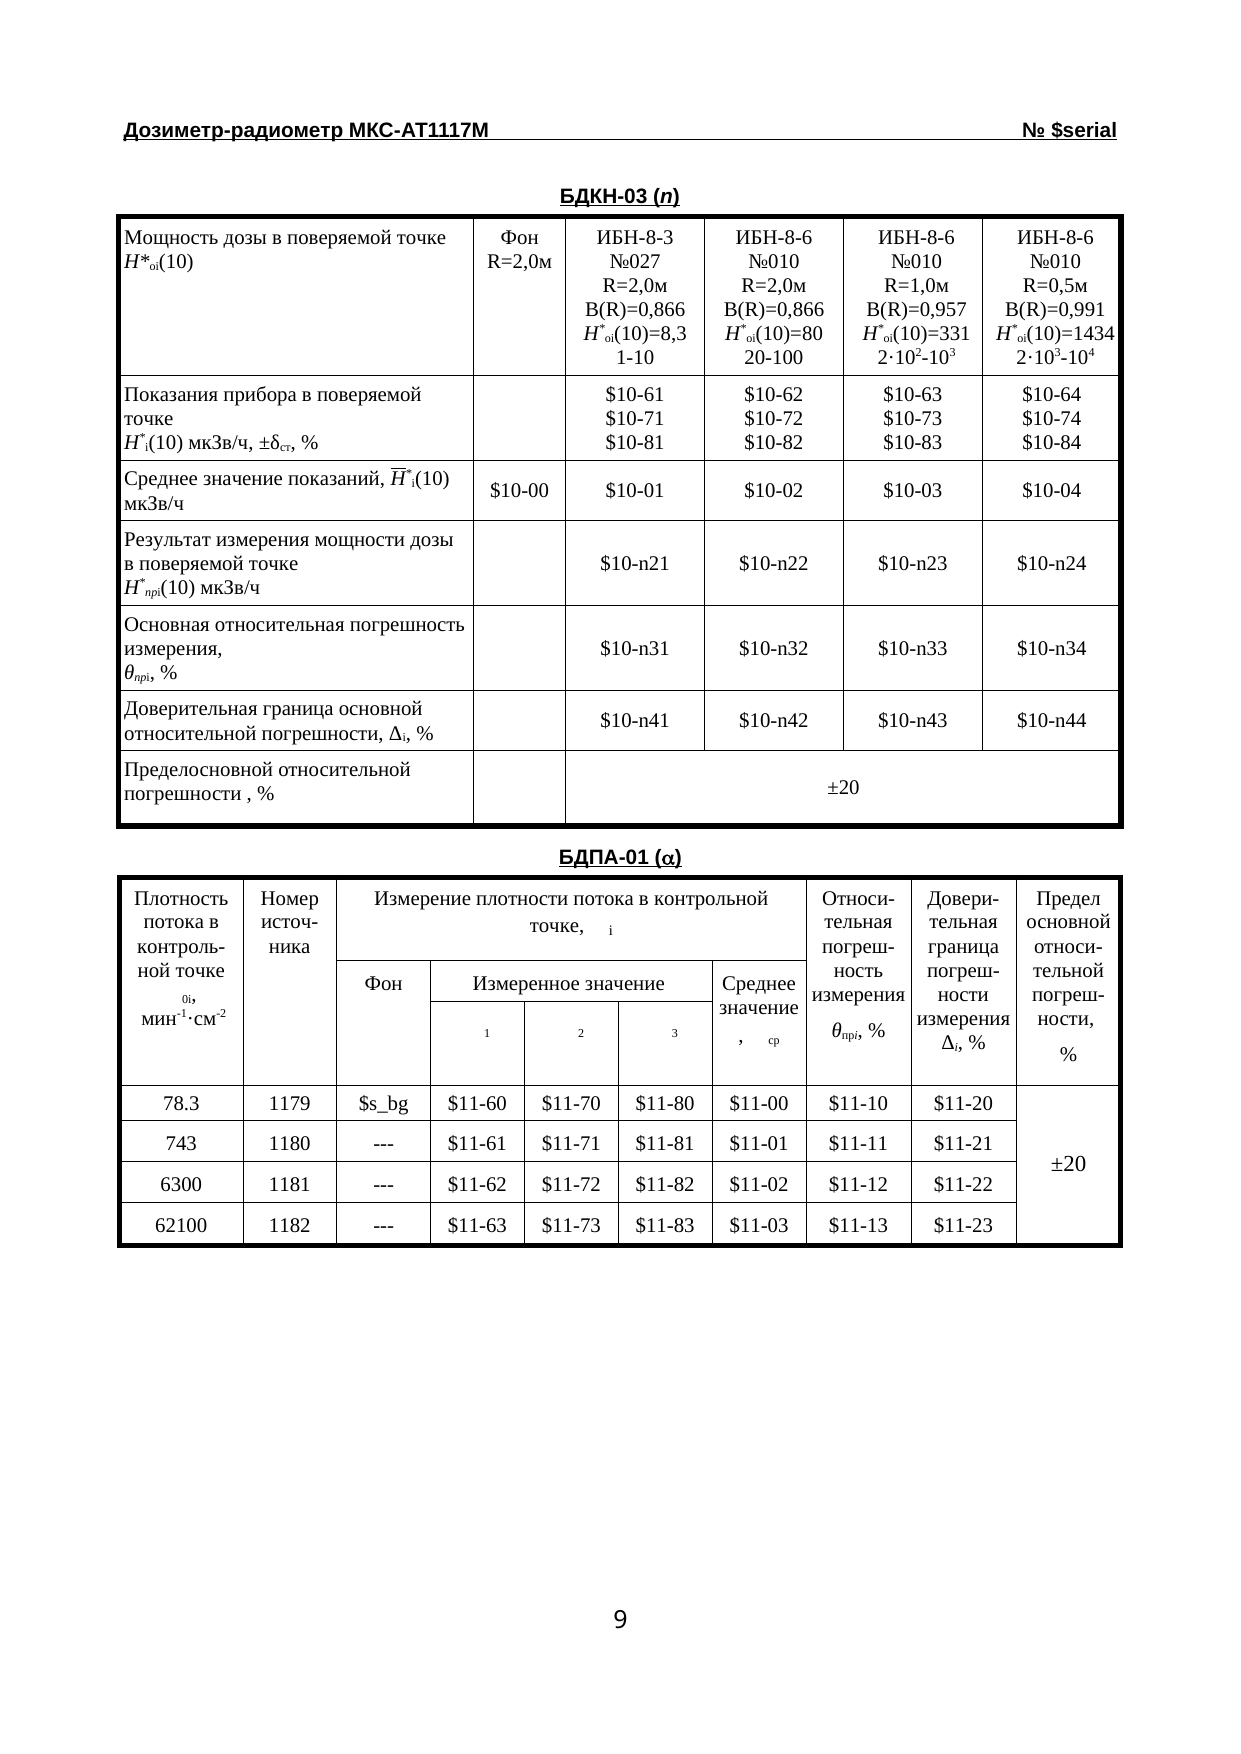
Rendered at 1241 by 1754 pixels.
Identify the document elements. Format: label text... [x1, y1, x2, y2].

table_cell $10-00 [474, 461, 565, 520]
table_cell 2 [525, 1002, 618, 1084]
table_cell Плотность потока в контроль-ной точке 0i, мин-1·см-2 [122, 880, 243, 1084]
table_cell $10-n41 [566, 691, 704, 750]
table_cell Предел основной относи-тельной погреш-ности, % [1017, 880, 1118, 1084]
table_cell $10-03 [844, 461, 982, 520]
table_cell ИБН-8-3 №027 R=2,0м B(R)=0,866 H*oi(10)=8,3 1-10 [566, 219, 704, 375]
table_cell ±20 [566, 751, 1118, 823]
table_cell Среднее значение показаний, H*i(10) мкЗв/ч [121, 461, 473, 520]
table_cell $11-70 [525, 1086, 618, 1120]
table_cell [474, 751, 565, 823]
table_cell $10-n31 [566, 606, 704, 689]
table_cell $11-83 [619, 1203, 712, 1242]
table_cell Измерение плотности потока в контрольной точке, i [337, 880, 806, 960]
table_cell ИБН-8-6 №010 R=1,0м B(R)=0,957 H*oi(10)=331 2·102-103 [844, 219, 982, 375]
table_cell Среднее значение, ср [713, 961, 806, 1084]
table_cell ИБН-8-6 №010 R=2,0м B(R)=0,866 H*oi(10)=80 20-100 [705, 219, 843, 375]
table_cell 78.3 [122, 1086, 243, 1120]
table_cell $10-63 $10-73 $10-83 [844, 376, 982, 459]
table_cell $10-64 $10-74 $10-84 [983, 376, 1118, 459]
table_cell $10-n34 [983, 606, 1118, 689]
table_cell $11-61 [431, 1121, 524, 1161]
table_cell $10-n33 [844, 606, 982, 689]
table_cell $11-00 [713, 1086, 806, 1120]
table_cell $10-n42 [705, 691, 843, 750]
table_cell 1179 [244, 1086, 336, 1120]
table_cell $10-n44 [983, 691, 1118, 750]
table_cell $10-n22 [705, 521, 843, 605]
table_cell 3 [619, 1002, 712, 1084]
table_cell $10-n32 [705, 606, 843, 689]
table_cell 1182 [244, 1203, 336, 1242]
table_header БДКН-03 (n) [118, 179, 1121, 214]
table_cell $10-02 [705, 461, 843, 520]
table_cell [474, 606, 565, 689]
table_cell $11-71 [525, 1121, 618, 1161]
table_cell Фон [337, 961, 430, 1084]
table_cell $11-13 [807, 1203, 911, 1242]
table_cell $11-21 [912, 1121, 1016, 1161]
table_cell $11-60 [431, 1086, 524, 1120]
table_cell $11-72 [525, 1162, 618, 1202]
table_cell $10-04 [983, 461, 1118, 520]
table_cell [474, 691, 565, 750]
table_cell $11-11 [807, 1121, 911, 1161]
table_cell $10-n24 [983, 521, 1118, 605]
table_cell Мощность дозы в поверяемой точке H*oi(10) [121, 219, 473, 375]
table_cell Относи-тельная погреш-ность измерения θпрi, % [807, 880, 911, 1084]
table_header БДПА-01 (a) [119, 829, 1121, 874]
table_cell $11-81 [619, 1121, 712, 1161]
table_cell Фон R=2,0м [474, 219, 565, 375]
table_cell $10-01 [566, 461, 704, 520]
table_cell Пределосновной относительной погрешности , % [121, 751, 473, 823]
table_cell Доверительная граница основной относительной погрешности, Δi, % [121, 691, 473, 750]
table_cell $11-23 [912, 1203, 1016, 1242]
table_cell $10-62 $10-72 $10-82 [705, 376, 843, 459]
table_cell $11-12 [807, 1162, 911, 1202]
table_cell $10-n21 [566, 521, 704, 605]
table_cell 6300 [122, 1162, 243, 1202]
table_cell --- [337, 1162, 430, 1202]
table_cell $11-10 [807, 1086, 911, 1120]
table_cell $11-62 [431, 1162, 524, 1202]
table_cell Довери-тельная граница погреш-ности измерения Δi, % [912, 880, 1016, 1084]
table_cell $10-n43 [844, 691, 982, 750]
table_cell $11-73 [525, 1203, 618, 1242]
table_cell $11-80 [619, 1086, 712, 1120]
table_cell $11-82 [619, 1162, 712, 1202]
table_cell [474, 521, 565, 605]
table_cell --- [337, 1121, 430, 1161]
table_cell $11-63 [431, 1203, 524, 1242]
table_cell $11-03 [713, 1203, 806, 1242]
table_cell $11-02 [713, 1162, 806, 1202]
table_cell 1180 [244, 1121, 336, 1161]
table_cell 1 [431, 1002, 524, 1084]
table_cell Измеренное значение [431, 961, 712, 1001]
table_cell 62100 [122, 1203, 243, 1242]
table_cell Результат измерения мощности дозы в поверяемой точке H*прi(10) мкЗв/ч [121, 521, 473, 605]
table_cell Номер источ-ника [244, 880, 336, 1084]
table_cell $s_bg [337, 1086, 430, 1120]
table_cell $11-01 [713, 1121, 806, 1161]
table_cell ИБН-8-6 №010 R=0,5м B(R)=0,991 H*oi(10)=1434 2·103-104 [983, 219, 1118, 375]
table_cell $10-61 $10-71 $10-81 [566, 376, 704, 459]
table_cell $10-n23 [844, 521, 982, 605]
table_cell [474, 376, 565, 459]
table_cell --- [337, 1203, 430, 1242]
table_cell 743 [122, 1121, 243, 1161]
table_cell $11-22 [912, 1162, 1016, 1202]
table_cell 1181 [244, 1162, 336, 1202]
table_cell Основная относительная погрешность измерения, θпрi, % [121, 606, 473, 689]
table_cell $11-20 [912, 1086, 1016, 1120]
table_cell Показания прибора в поверяемой точке H*i(10) мкЗв/ч, ±δст, % [121, 376, 473, 459]
table_cell ±20 [1017, 1086, 1118, 1242]
